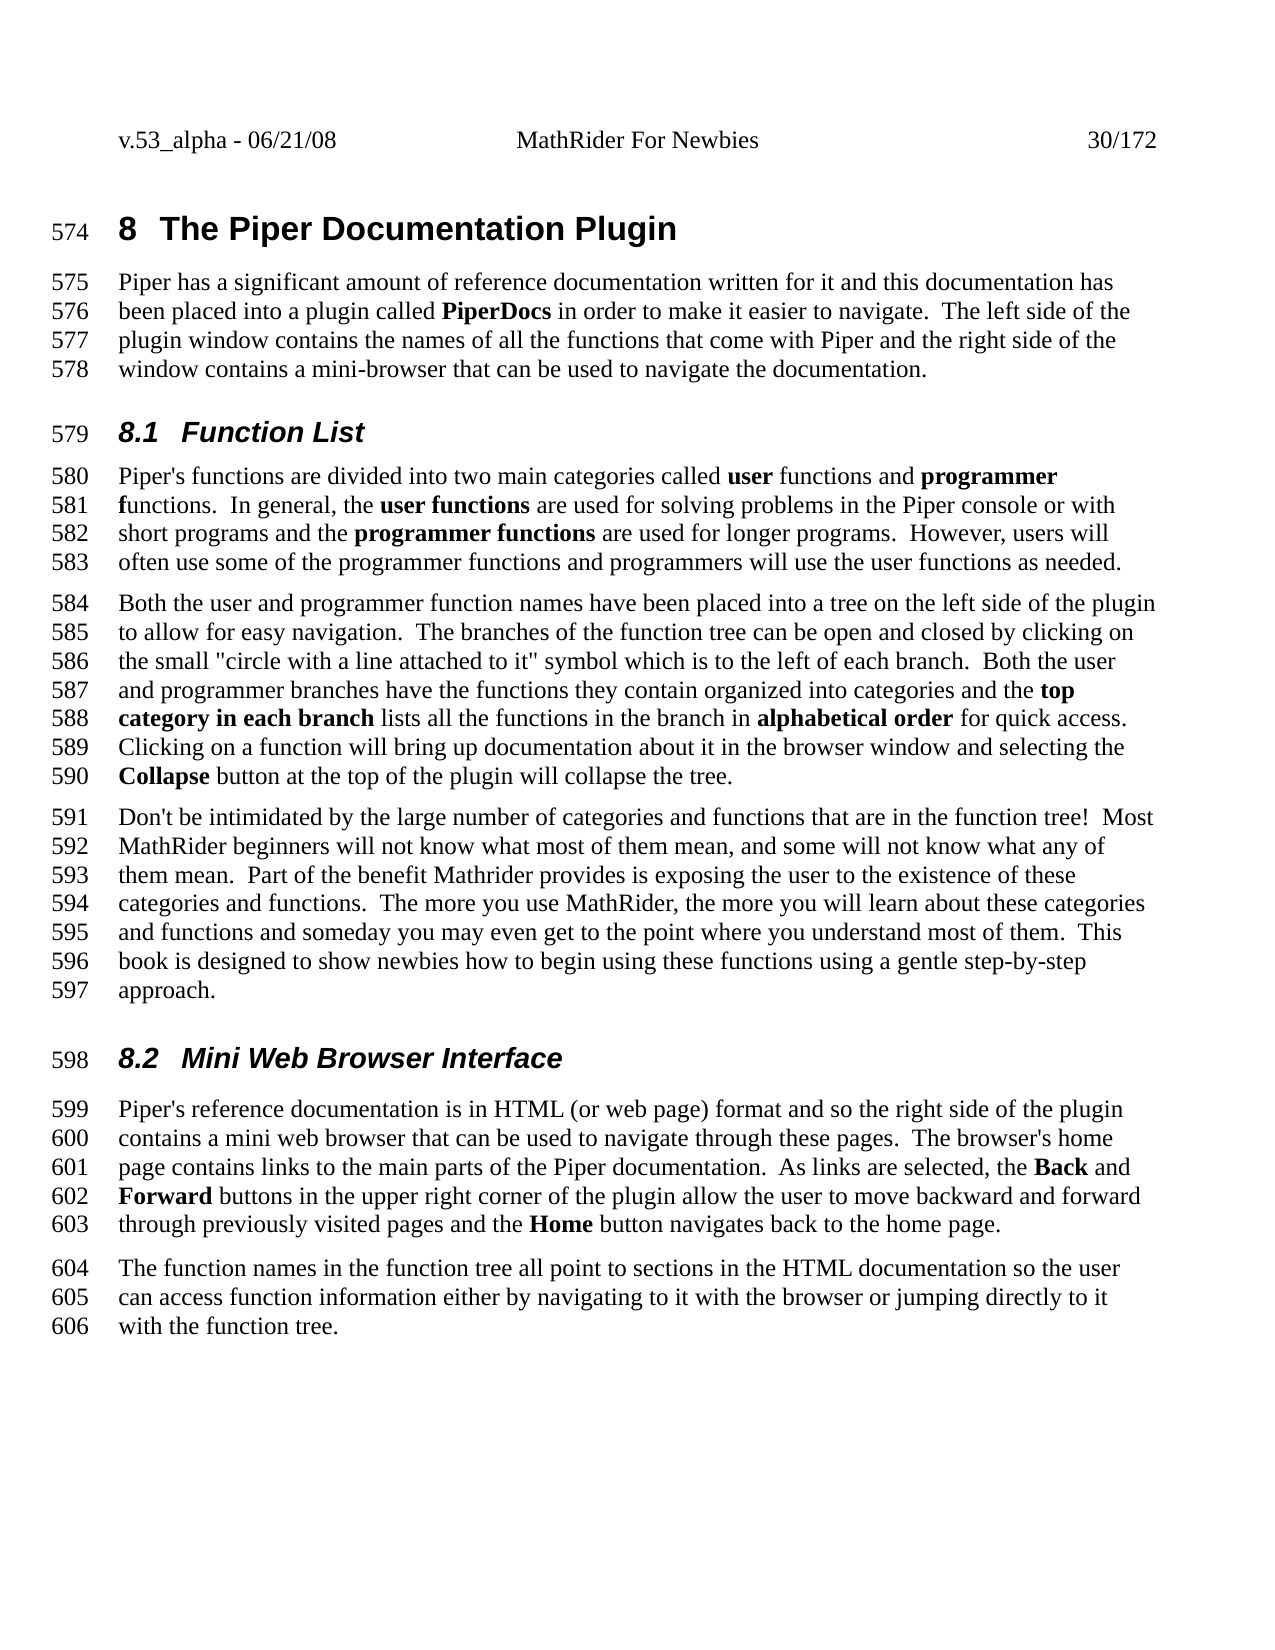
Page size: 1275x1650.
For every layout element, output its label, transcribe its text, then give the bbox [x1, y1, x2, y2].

text Piper has a significant amount of reference documentation written for it and this documentation has been placed into a plugin called PiperDocs in order to make it easier to navigate. The left side of the plugin window contains the names of all the functions that come with Piper and the right side of the window contains a mini-browser that can be used to navigate the documentation. [118, 267, 1157, 382]
text The function names in the function tree all point to sections in the HTML documentation so the user can access function information either by navigating to it with the browser or jumping directly to it with the function tree. [118, 1253, 1157, 1339]
text Don't be intimidated by the large number of categories and functions that are in the function tree! Most MathRider beginners will not know what most of them mean, and some will not know what any of them mean. Part of the benefit Mathrider provides is exposing the user to the existence of these categories and functions. The more you use MathRider, the more you will learn about these categories and functions and someday you may even get to the point where you understand most of them. This book is designed to show newbies how to begin using these functions using a gentle step-by-step approach. [118, 802, 1157, 1003]
text Both the user and programmer function names have been placed into a tree on the left side of the plugin to allow for easy navigation. The branches of the function tree can be open and closed by clicking on the small "circle with a line attached to it" symbol which is to the left of each branch. Both the user and programmer branches have the functions they contain organized into categories and the top category in each branch lists all the functions in the branch in alphabetical order for quick access. Clicking on a function will bring up documentation about it in the browser window and selecting the Collapse button at the top of the plugin will collapse the tree. [118, 588, 1157, 790]
subtitle The Piper Documentation Plugin [118, 209, 1157, 247]
subtitle Function List [118, 415, 1157, 448]
subtitle Mini Web Browser Interface [118, 1041, 1157, 1074]
text Piper's functions are divided into two main categories called user functions and programmer functions. In general, the user functions are used for solving problems in the Piper console or with short programs and the programmer functions are used for longer programs. However, users will often use some of the programmer functions and programmers will use the user functions as needed. [118, 461, 1157, 576]
text Piper's reference documentation is in HTML (or web page) format and so the right side of the plugin contains a mini web browser that can be used to navigate through these pages. The browser's home page contains links to the main parts of the Piper documentation. As links are selected, the Back and Forward buttons in the upper right corner of the plugin allow the user to move backward and forward through previously visited pages and the Home button navigates back to the home page. [118, 1094, 1157, 1238]
